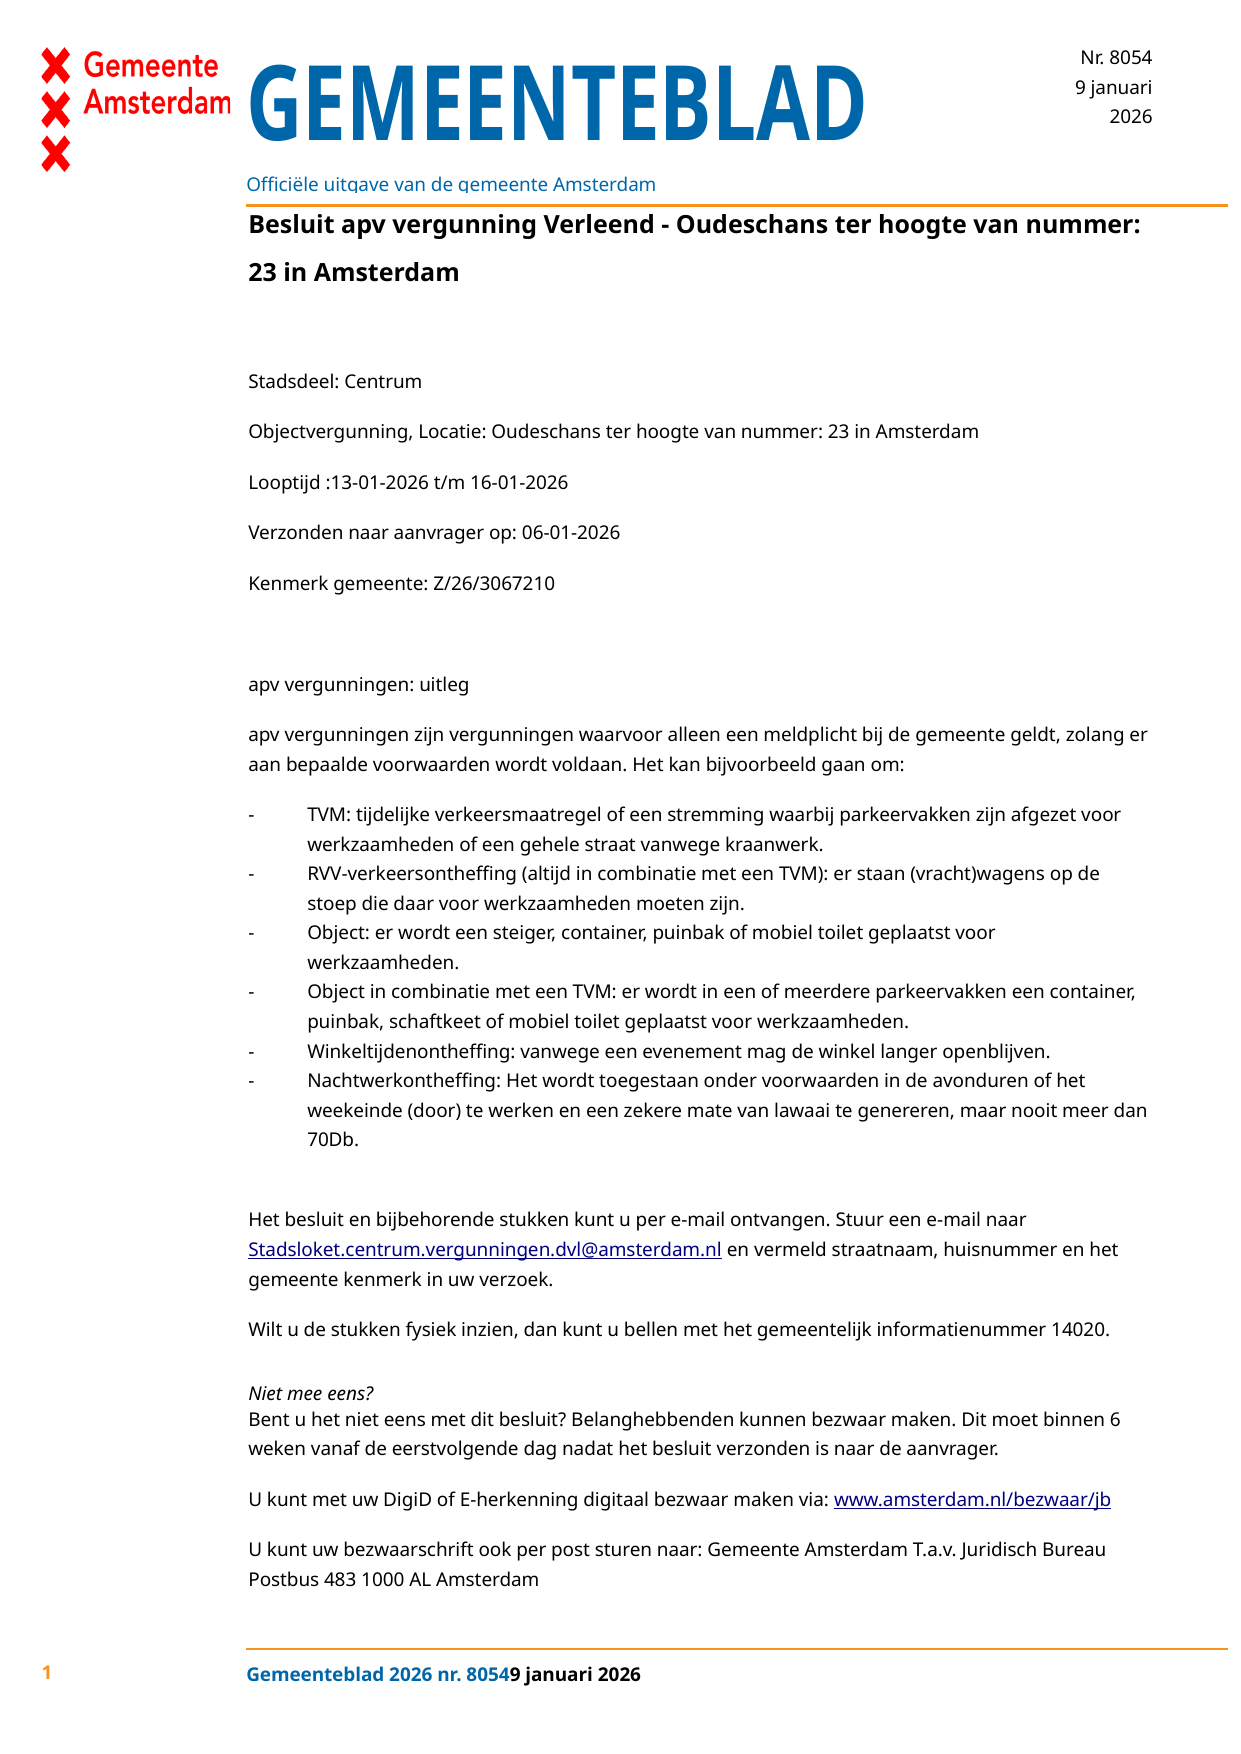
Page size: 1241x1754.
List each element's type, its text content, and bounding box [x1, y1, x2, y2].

text apv vergunningen zijn vergunningen waarvoor alleen een meldplicht bij de gemeente geldt, zolang er aan bepaalde voorwaarden wordt voldaan. Het kan bijvoorbeeld gaan om: [248, 721, 1152, 777]
list RVV-verkeersontheffing (altijd in combinatie met een TVM): er staan (vracht)wagens op de stoep die daar voor werkzaamheden moeten zijn. [248, 860, 1152, 916]
text Objectvergunning, Locatie: Oudeschans ter hoogte van nummer: 23 in Amsterdam [248, 419, 1152, 444]
text apv vergunningen: uitleg [248, 671, 1152, 697]
text Het besluit en bijbehorende stukken kunt u per e-mail ontvangen. Stuur een e-mail naar Stadsloket.centrum.vergunningen.dvl@amsterdam.nl en vermeld straatnaam, huisnummer en het gemeente kenmerk in uw verzoek. [248, 1207, 1152, 1292]
list Object: er wordt een steiger, container, puinbak of mobiel toilet geplaatst voor werkzaamheden. [248, 919, 1152, 975]
list Winkeltijdenontheffing: vanwege een evenement mag de winkel langer openblijven. [248, 1038, 1152, 1064]
text Stadsdeel: Centrum [248, 368, 1152, 394]
text Looptijd :13-01-2026 t/m 16-01-2026 [248, 469, 1152, 495]
text Wilt u de stukken fysiek inzien, dan kunt u bellen met het gemeentelijk informatienummer 14020. [248, 1316, 1152, 1342]
text U kunt uw bezwaarschrift ook per post sturen naar: Gemeente Amsterdam T.a.v. Juridisch Bureau Postbus 483 1000 AL Amsterdam [248, 1536, 1152, 1592]
picture [41, 47, 231, 172]
list Nachtwerkontheffing: Het wordt toegestaan onder voorwaarden in de avonduren of het weekeinde (door) te werken en een zekere mate van lawaai te genereren, maar nooit meer dan 70Db. [248, 1067, 1152, 1152]
text U kunt met uw DigiD of E-herkenning digitaal bezwaar maken via: www.amsterdam.nl/bezwaar/jb [248, 1486, 1152, 1512]
text Verzonden naar aanvrager op: 06-01-2026 [248, 519, 1152, 545]
list Object in combinatie met een TVM: er wordt in een of meerdere parkeervakken een container, puinbak, schaftkeet of mobiel toilet geplaatst voor werkzaamheden. [248, 979, 1152, 1034]
text Niet mee eens? [248, 1380, 1152, 1406]
text Bent u het niet eens met dit besluit? Belanghebbenden kunnen bezwaar maken. Dit moet binnen 6 weken vanaf de eerstvolgende dag nadat het besluit verzonden is naar de aanvrager. [248, 1406, 1152, 1461]
text Besluit apv vergunning Verleend - Oudeschans ter hoogte van nummer: 23 in Amsterdam [248, 207, 1152, 288]
list TVM: tijdelijke verkeersmaatregel of een stremming waarbij parkeervakken zijn afgezet voor werkzaamheden of een gehele straat vanwege kraanwerk. [248, 801, 1152, 857]
text Kenmerk gemeente: Z/26/3067210 [248, 570, 1152, 596]
